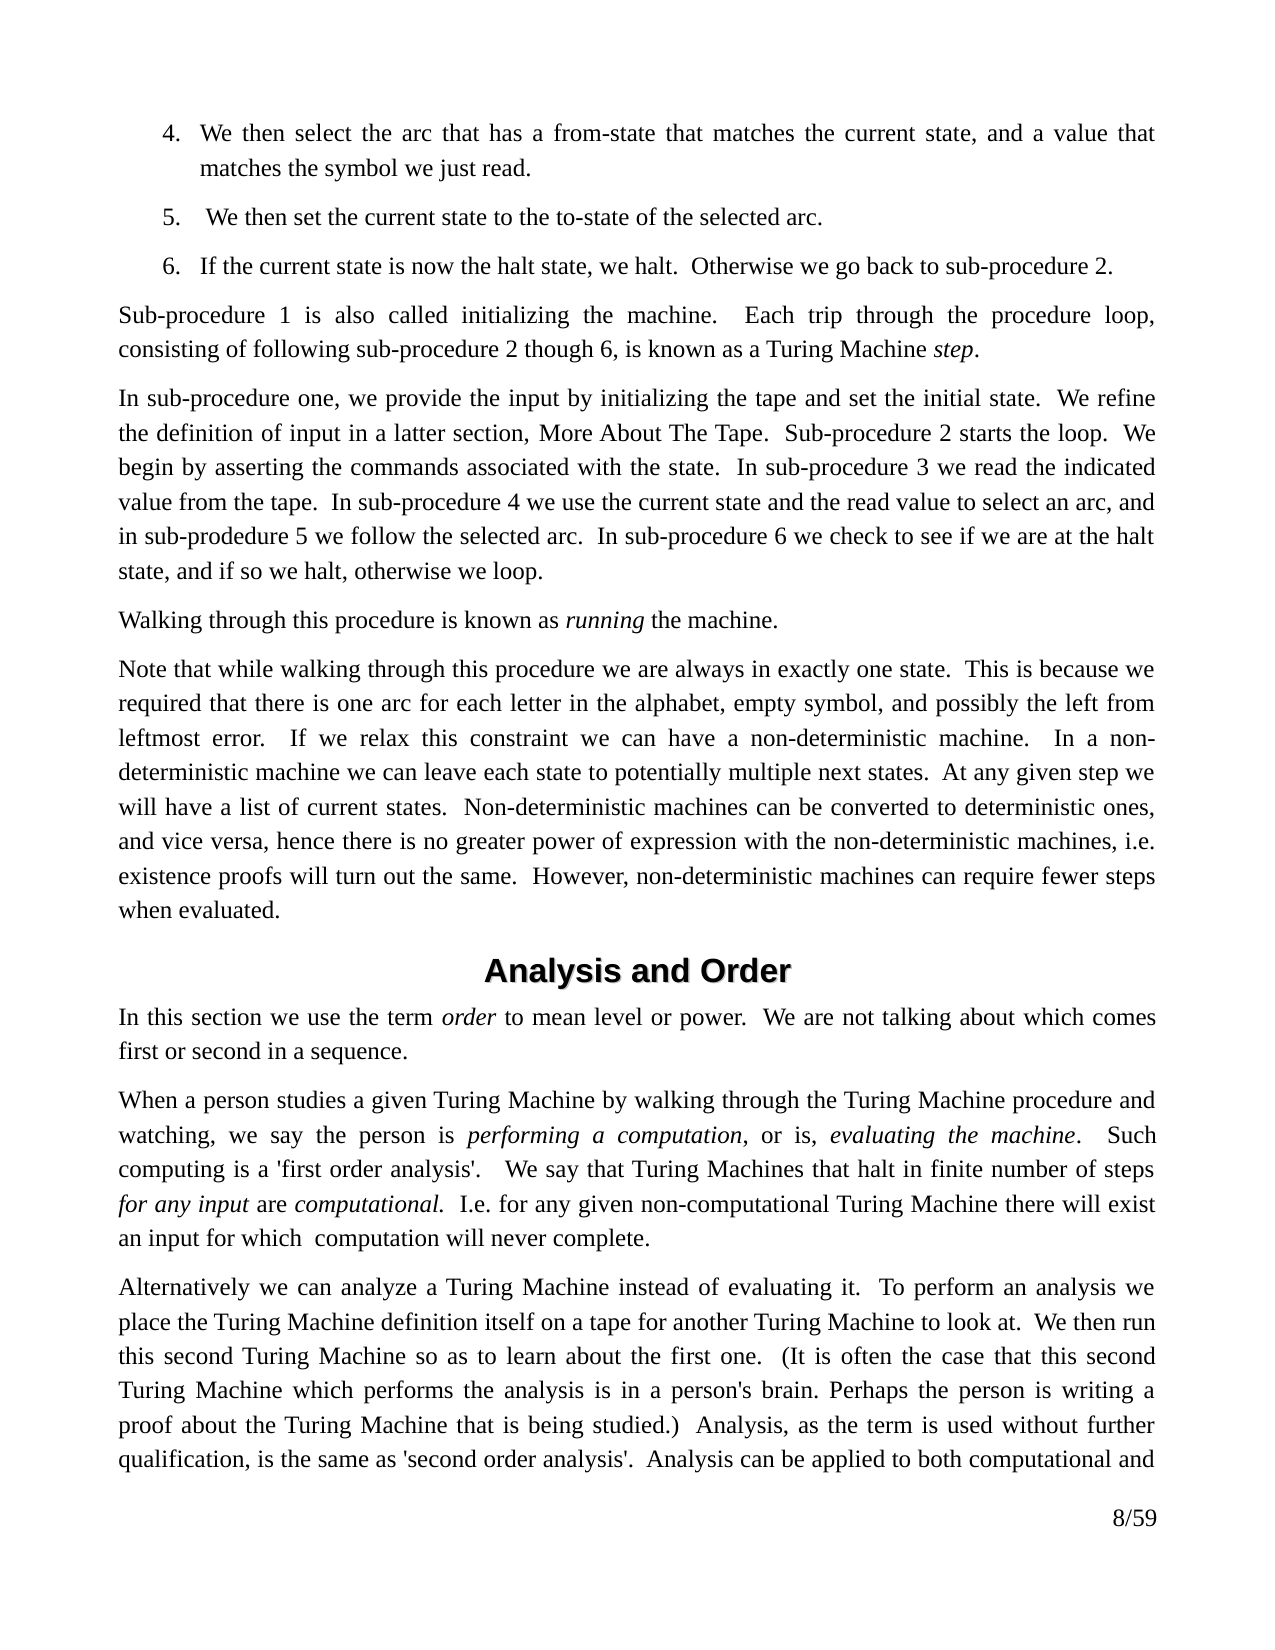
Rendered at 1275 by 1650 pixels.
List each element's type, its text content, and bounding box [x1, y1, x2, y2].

text In sub-procedure one, we provide the input by initializing the tape and set the initial state. We refine the definition of input in a latter section, More About The Tape. Sub-procedure 2 starts the loop. We begin by asserting the commands associated with the state. In sub-procedure 3 we read the indicated value from the tape. In sub-procedure 4 we use the current state and the read value to select an arc, and in sub-prodedure 5 we follow the selected arc. In sub-procedure 6 we check to see if we are at the halt state, and if so we halt, otherwise we loop. [118, 383, 1157, 584]
text Walking through this procedure is known as running the machine. [118, 605, 1157, 633]
text In this section we use the term order to mean level or power. We are not talking about which comes first or second in a sequence. [118, 1002, 1157, 1065]
list We then set the current state to the to-state of the selected arc. [162, 202, 1157, 230]
list We then select the arc that has a from-state that matches the current state, and a value that matches the symbol we just read. [162, 118, 1157, 181]
text Alternatively we can analyze a Turing Machine instead of evaluating it. To perform an analysis we place the Turing Machine definition itself on a tape for another Turing Machine to look at. We then run this second Turing Machine so as to learn about the first one. (It is often the case that this second Turing Machine which performs the analysis is in a person's brain. Perhaps the person is writing a proof about the Turing Machine that is being studied.) Analysis, as the term is used without further qualification, is the same as 'second order analysis'. Analysis can be applied to both computational and [118, 1272, 1157, 1473]
list If the current state is now the halt state, we halt. Otherwise we go back to sub-procedure 2. [162, 251, 1157, 279]
subtitle Analysis and Order [118, 951, 1157, 989]
text Sub-procedure 1 is also called initializing the machine. Each trip through the procedure loop, consisting of following sub-procedure 2 though 6, is known as a Turing Machine step. [118, 300, 1157, 363]
text When a person studies a given Turing Machine by walking through the Turing Machine procedure and watching, we say the person is performing a computation, or is, evaluating the machine. Such computing is a 'first order analysis'. We say that Turing Machines that halt in finite number of steps for any input are computational. I.e. for any given non-computational Turing Machine there will exist an input for which computation will never complete. [118, 1085, 1157, 1252]
text Note that while walking through this procedure we are always in exactly one state. This is because we required that there is one arc for each letter in the alphabet, empty symbol, and possibly the left from leftmost error. If we relax this constraint we can have a non-deterministic machine. In a non-deterministic machine we can leave each state to potentially multiple next states. At any given step we will have a list of current states. Non-deterministic machines can be converted to deterministic ones, and vice versa, hence there is no greater power of expression with the non-deterministic machines, i.e. existence proofs will turn out the same. However, non-deterministic machines can require fewer steps when evaluated. [118, 654, 1157, 924]
